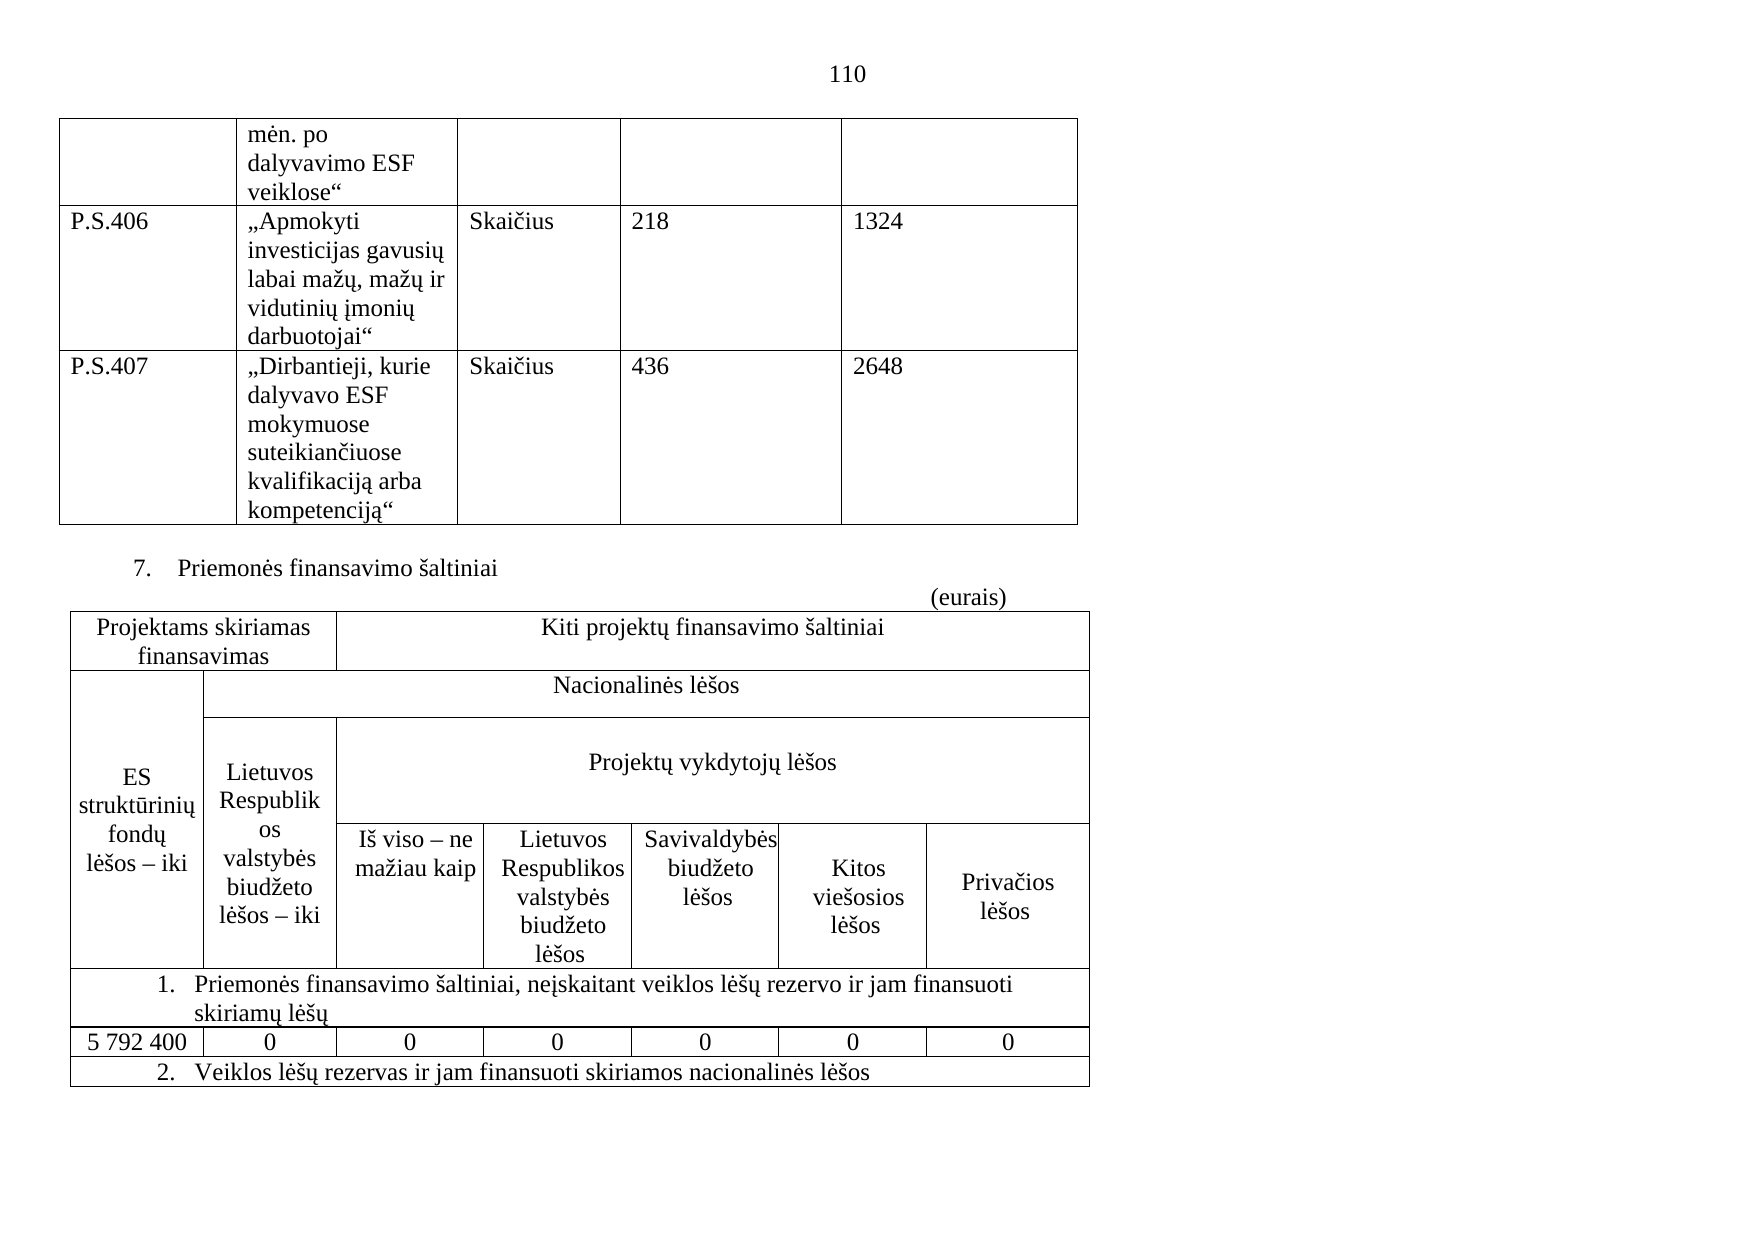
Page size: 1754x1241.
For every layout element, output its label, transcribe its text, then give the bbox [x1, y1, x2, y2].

table_cell Privačios lėšos [927, 824, 1089, 968]
text 7. Priemonės finansavimo šaltiniai [133, 553, 1636, 582]
table_cell Skaičius [458, 206, 620, 350]
table_cell „Dirbantieji, kurie dalyvavo ESF mokymuose suteikiančiuose kvalifikaciją arba kompetenciją“ [237, 351, 457, 524]
table_cell 5 792 400 [71, 1028, 203, 1056]
table_cell [842, 119, 1077, 205]
table_cell 0 [927, 1028, 1089, 1056]
table_cell ES struktūrinių fondų lėšos – iki [71, 671, 203, 968]
table_cell P.S.407 [60, 351, 236, 524]
table_cell [621, 119, 841, 205]
table_cell 0 [632, 1028, 778, 1056]
table_header Projektams skiriamas finansavimas [71, 612, 336, 669]
table_cell 0 [484, 1028, 631, 1056]
table_cell 0 [204, 1028, 336, 1056]
table_cell Projektų vykdytojų lėšos [337, 718, 1089, 823]
table_cell [60, 119, 236, 205]
table_header Kiti projektų finansavimo šaltiniai [337, 612, 1089, 669]
table_cell 218 [621, 206, 841, 350]
table_cell 0 [779, 1028, 926, 1056]
table_cell mėn. po dalyvavimo ESF veiklose“ [237, 119, 457, 205]
table_cell „Apmokyti investicijas gavusių labai mažų, mažų ir vidutinių įmonių darbuotojai“ [237, 206, 457, 350]
table_cell Iš viso – ne mažiau kaip [337, 824, 483, 968]
table_cell Skaičius [458, 351, 620, 524]
table_cell 1324 [842, 206, 1077, 350]
table_cell 436 [621, 351, 841, 524]
text (eurais) [59, 582, 1358, 611]
table_cell Lietuvos Respublikos valstybės biudžeto lėšos – iki [204, 718, 336, 968]
table_cell Lietuvos Respublikos valstybės biudžeto lėšos [484, 824, 631, 968]
table_cell P.S.406 [60, 206, 236, 350]
table_cell 0 [337, 1028, 483, 1056]
table_cell 2648 [842, 351, 1077, 524]
table_cell 1. Priemonės finansavimo šaltiniai, neįskaitant veiklos lėšų rezervo ir jam finansuoti skiriamų lėšų [71, 969, 1089, 1026]
table_cell Nacionalinės lėšos [204, 671, 1089, 717]
table_cell Savivaldybės biudžeto lėšos [632, 824, 778, 968]
table_cell [458, 119, 620, 205]
table_cell 2. Veiklos lėšų rezervas ir jam finansuoti skiriamos nacionalinės lėšos [71, 1057, 1089, 1086]
table_cell Kitos viešosios lėšos [779, 824, 926, 968]
